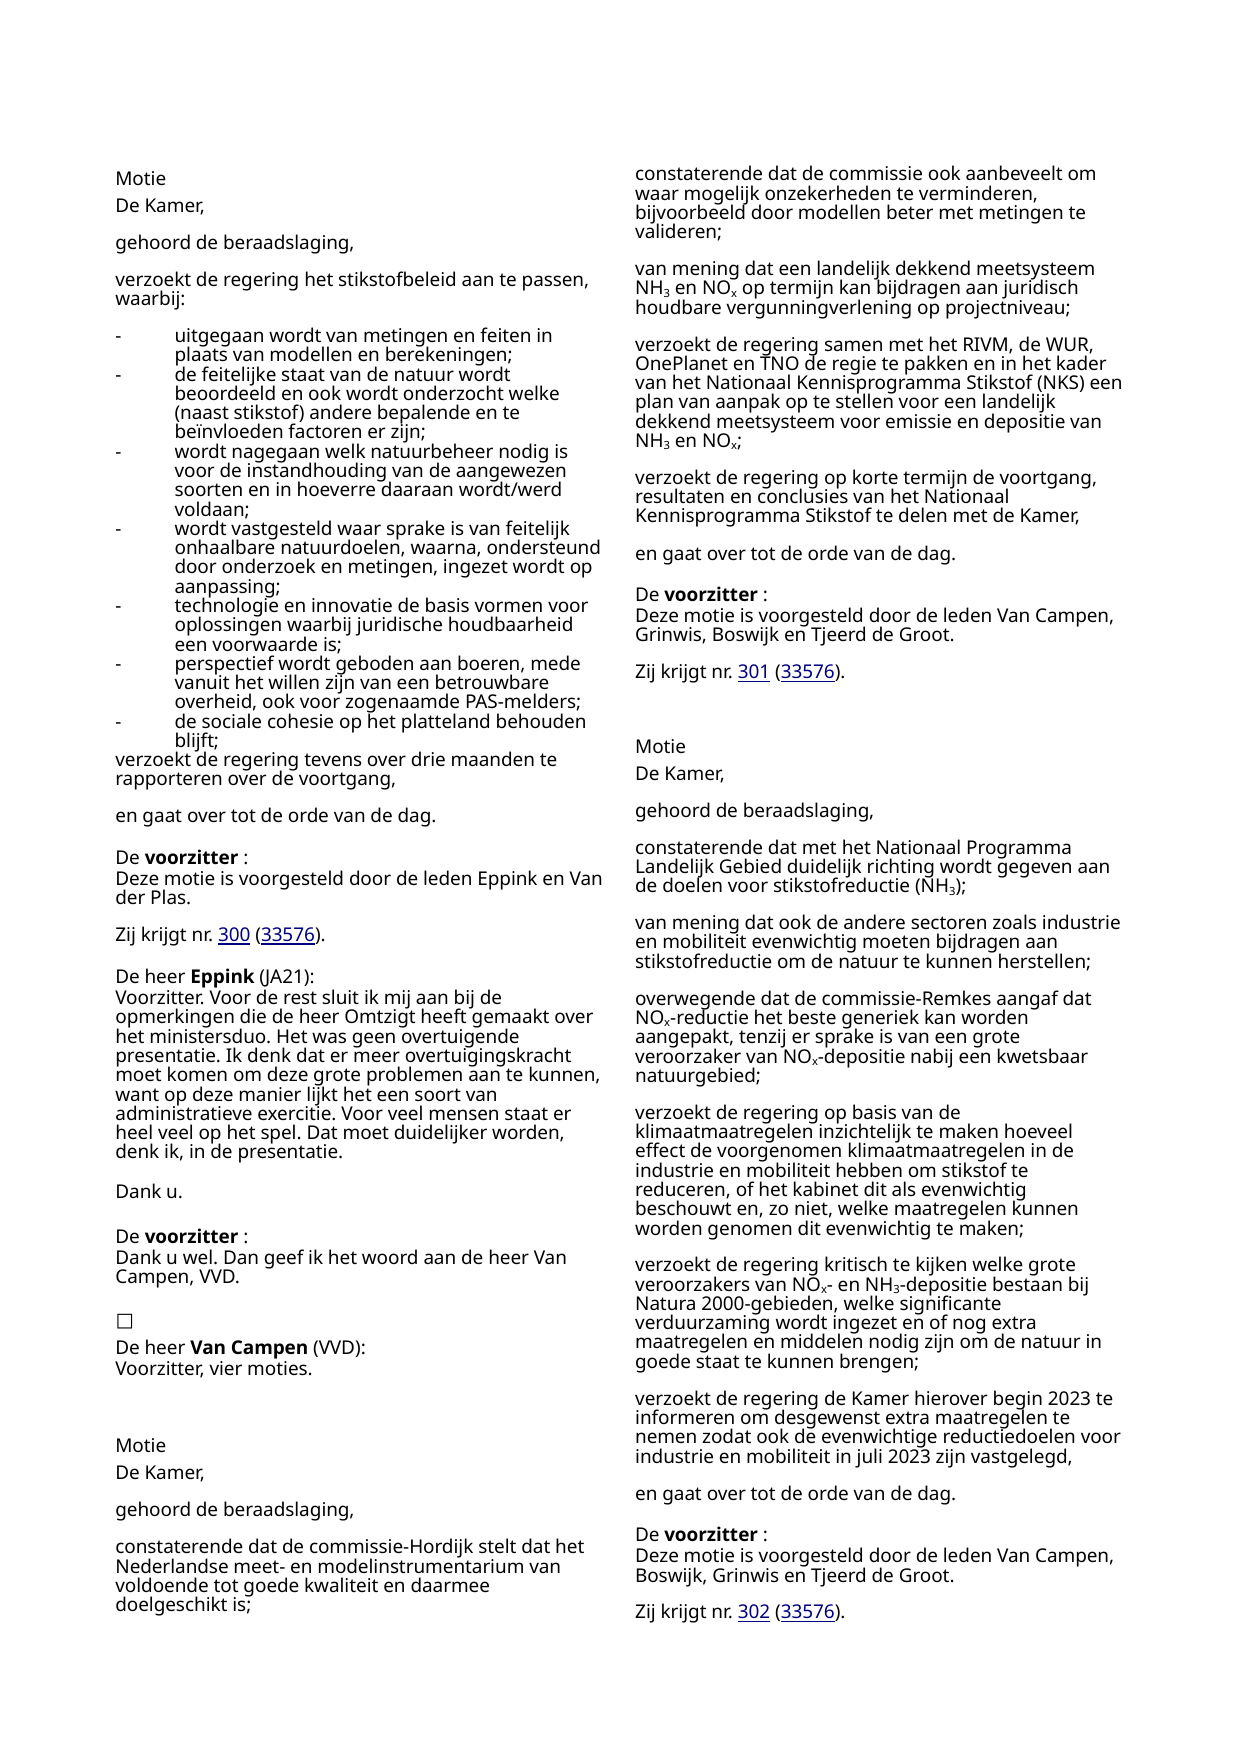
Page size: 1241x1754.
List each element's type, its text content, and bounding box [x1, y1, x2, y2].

text De Kamer, [635, 765, 1125, 784]
text verzoekt de regering op korte termijn de voortgang, resultaten en conclusies van het Nationaal Kennisprogramma Stikstof te delen met de Kamer, [635, 469, 1125, 527]
list wordt nagegaan welk natuurbeheer nodig is voor de instandhouding van de aangewezen soorten en in hoeverre daaraan wordt/werd voldaan; [115, 443, 605, 520]
text Dank u wel. Dan geef ik het woord aan de heer Van Campen, VVD. [115, 1249, 605, 1288]
text Deze motie is voorgesteld door de leden Eppink en Van der Plas. [115, 870, 605, 909]
text Deze motie is voorgesteld door de leden Van Campen, Grinwis, Boswijk en Tjeerd de Groot. [635, 607, 1125, 646]
text De heer Eppink (JA21): [115, 963, 605, 989]
text gehoord de beraadslaging, [635, 802, 1125, 821]
text constaterende dat de commissie ook aanbeveelt om waar mogelijk onzekerheden te verminderen, bijvoorbeeld door modellen beter met metingen te valideren; [635, 165, 1125, 242]
list technologie en innovatie de basis vormen voor oplossingen waarbij juridische houdbaarheid een voorwaarde is; [115, 597, 605, 655]
text De voorzitter : [115, 844, 605, 870]
text verzoekt de regering samen met het RIVM, de WUR, OnePlanet en TNO de regie te pakken en in het kader van het Nationaal Kennisprogramma Stikstof (NKS) een plan van aanpak op te stellen voor een landelijk dekkend meetsysteem voor emissie en depositie van NH3 en NOx; [635, 336, 1125, 451]
text constaterende dat met het Nationaal Programma Landelijk Gebied duidelijk richting wordt gegeven aan de doelen voor stikstofreductie (NH3); [635, 839, 1125, 897]
text verzoekt de regering op basis van de klimaatmaatregelen inzichtelijk te maken hoeveel effect de voorgenomen klimaatmaatregelen in de industrie en mobiliteit hebben om stikstof te reduceren, of het kabinet dit als evenwichtig beschouwt en, zo niet, welke maatregelen kunnen worden genomen dit evenwichtig te maken; [635, 1104, 1125, 1239]
text en gaat over tot de orde van de dag. [115, 807, 605, 827]
text van mening dat een landelijk dekkend meetsysteem NH3 en NOx op termijn kan bijdragen aan juridisch houdbare vergunningverlening op projectniveau; [635, 260, 1125, 318]
text constaterende dat de commissie-Hordijk stelt dat het Nederlandse meet- en modelinstrumentarium van voldoende tot goede kwaliteit en daarmee doelgeschikt is; [115, 1538, 605, 1615]
text Zij krijgt nr. 300 (33576). [115, 926, 605, 946]
text overwegende dat de commissie-Remkes aangaf dat NOx-reductie het beste generiek kan worden aangepakt, tenzij er sprake is van een grote veroorzaker van NOx-depositie nabij een kwetsbaar natuurgebied; [635, 990, 1125, 1086]
list perspectief wordt geboden aan boeren, mede vanuit het willen zijn van een betrouwbare overheid, ook voor zogenaamde PAS-melders; [115, 655, 605, 713]
text De heer Van Campen (VVD): [115, 1334, 605, 1360]
list de feitelijke staat van de natuur wordt beoordeeld en ook wordt onderzocht welke (naast stikstof) andere bepalende en te beïnvloeden factoren er zijn; [115, 366, 605, 443]
text verzoekt de regering kritisch te kijken welke grote veroorzakers van NOx- en NH3-depositie bestaan bij Natura 2000-gebieden, welke significante verduurzaming wordt ingezet en of nog extra maatregelen en middelen nodig zijn om de natuur in goede staat te kunnen brengen; [635, 1256, 1125, 1372]
list uitgegaan wordt van metingen en feiten in plaats van modellen en berekeningen; [115, 327, 605, 366]
text verzoekt de regering het stikstofbeleid aan te passen, waarbij: [115, 271, 605, 309]
text De voorzitter : [115, 1223, 605, 1249]
text van mening dat ook de andere sectoren zoals industrie en mobiliteit evenwichtig moeten bijdragen aan stikstofreductie om de natuur te kunnen herstellen; [635, 914, 1125, 972]
text De Kamer, [115, 197, 605, 216]
text en gaat over tot de orde van de dag. [635, 1484, 1125, 1504]
text Motie [115, 165, 605, 191]
text Dank u. [115, 1183, 605, 1203]
list de sociale cohesie op het platteland behouden blijft; [115, 713, 605, 751]
text Motie [635, 733, 1125, 759]
text verzoekt de regering de Kamer hierover begin 2023 te informeren om desgewenst extra maatregelen te nemen zodat ook de evenwichtige reductiedoelen voor industrie en mobiliteit in juli 2023 zijn vastgelegd, [635, 1390, 1125, 1467]
text Zij krijgt nr. 301 (33576). [635, 663, 1125, 683]
text en gaat over tot de orde van de dag. [635, 544, 1125, 564]
text gehoord de beraadslaging, [115, 1501, 605, 1521]
text gehoord de beraadslaging, [115, 234, 605, 253]
text De voorzitter : [635, 581, 1125, 607]
text Voorzitter, vier moties. [115, 1360, 605, 1379]
text Zij krijgt nr. 302 (33576). [635, 1603, 1125, 1623]
text Motie [115, 1433, 605, 1458]
text Deze motie is voorgesteld door de leden Van Campen, Boswijk, Grinwis en Tjeerd de Groot. [635, 1547, 1125, 1586]
text Voorzitter. Voor de rest sluit ik mij aan bij de opmerkingen die de heer Omtzigt heeft gemaakt over het ministersduo. Het was geen overtuigende presentatie. Ik denk dat er meer overtuigingskracht moet komen om deze grote problemen aan te kunnen, want op deze manier lijkt het een soort van administratieve exercitie. Voor veel mensen staat er heel veel op het spel. Dat moet duidelijker worden, denk ik, in de presentatie. [115, 989, 605, 1163]
text De voorzitter : [635, 1522, 1125, 1547]
text De Kamer, [115, 1464, 605, 1484]
text verzoekt de regering tevens over drie maanden te rapporteren over de voortgang, [115, 751, 605, 790]
text ⬜ [115, 1308, 605, 1334]
list wordt vastgesteld waar sprake is van feitelijk onhaalbare natuurdoelen, waarna, ondersteund door onderzoek en metingen, ingezet wordt op aanpassing; [115, 520, 605, 597]
